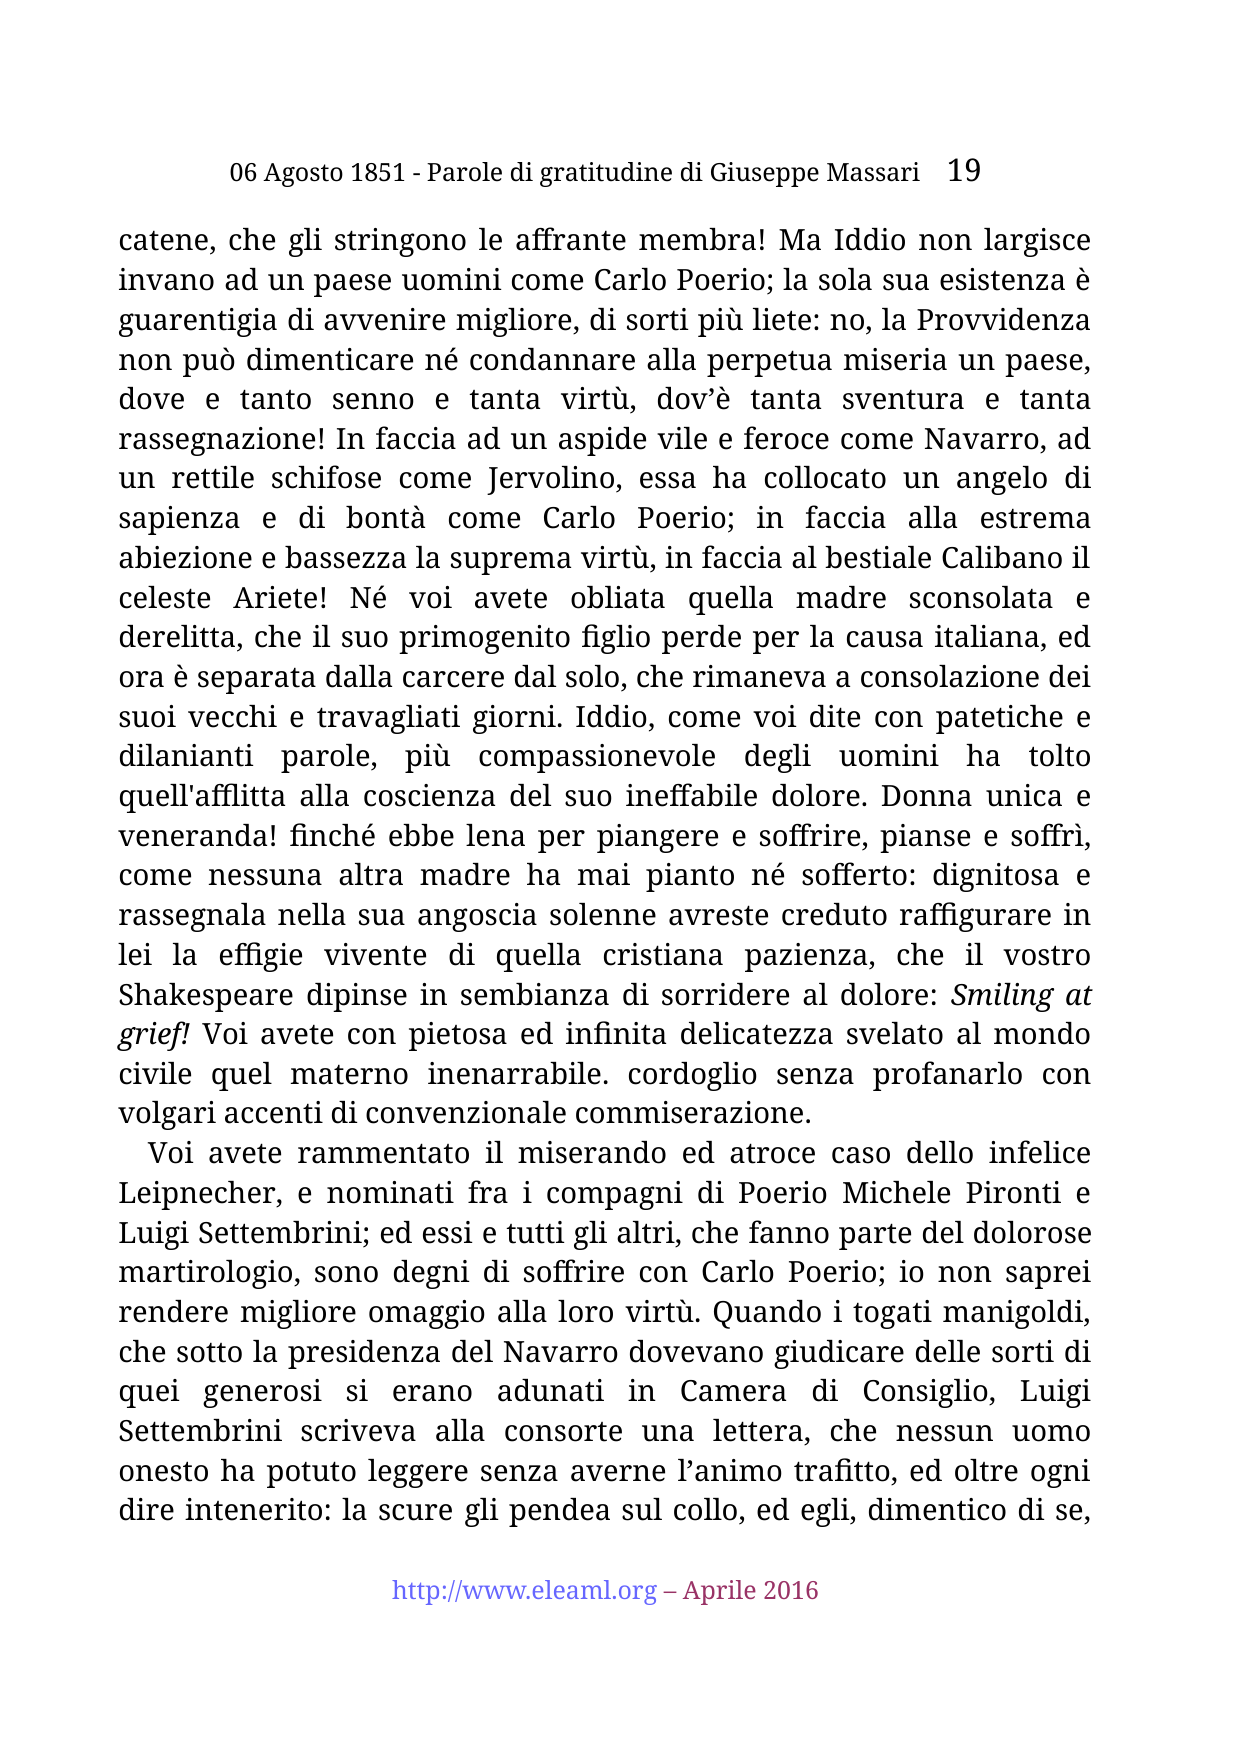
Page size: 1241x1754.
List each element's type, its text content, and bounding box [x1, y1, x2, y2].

text Voi avete rammentato il miserando ed atroce caso dello infelice Leipnecher, e nominati fra i compagni di Poerio Michele Pironti e Luigi Settembrini; ed essi e tutti gli altri, che fanno parte del dolorose martirologio, sono degni di soffrire con Carlo Poerio; io non saprei rendere migliore omaggio alla loro virtù. Quando i togati manigoldi, che sotto la presidenza del Navarro dovevano giudicare delle sorti di quei generosi si erano adunati in Camera di Consiglio, Luigi Settembrini scriveva alla consorte una lettera, che nessun uomo onesto ha potuto leggere senza averne l’animo trafitto, ed oltre ogni dire intenerito: la scure gli pendea sul collo, ed egli, dimentico di se, [118, 1132, 1093, 1529]
text catene, che gli stringono le affrante membra! Ma Iddio non largisce invano ad un paese uomini come Carlo Poerio; la sola sua esistenza è guarentigia di avvenire migliore, di sorti più liete: no, la Provvidenza non può dimenticare né condannare alla perpetua miseria un paese, dove e tanto senno e tanta virtù, dov’è tanta sventura e tanta rassegnazione! In faccia ad un aspide vile e feroce come Navarro, ad un rettile schifose come Jervolino, essa ha collocato un angelo di sapienza e di bontà come Carlo Poerio; in faccia alla estrema abiezione e bassezza la suprema virtù, in faccia al bestiale Calibano il celeste Ariete! Né voi avete obliata quella madre sconsolata e derelitta, che il suo primogenito figlio perde per la causa italiana, ed ora è separata dalla carcere dal solo, che rimaneva a consolazione dei suoi vecchi e travagliati giorni. Iddio, come voi dite con patetiche e dilanianti parole, più compassionevole degli uomini ha tolto quell'afflitta alla coscienza del suo ineffabile dolore. Donna unica e veneranda! finché ebbe lena per piangere e soffrire, pianse e soffrì, come nessuna altra madre ha mai pianto né sofferto: dignitosa e rassegnala nella sua angoscia solenne avreste creduto raffigurare in lei la effigie vivente di quella cristiana pazienza, che il vostro Shakespeare dipinse in sembianza di sorridere al dolore: Smiling at grief! Voi avete con pietosa ed infinita delicatezza svelato al mondo civile quel materno inenarrabile. cordoglio senza profanarlo con volgari accenti di convenzionale commiserazione. [118, 220, 1093, 1132]
